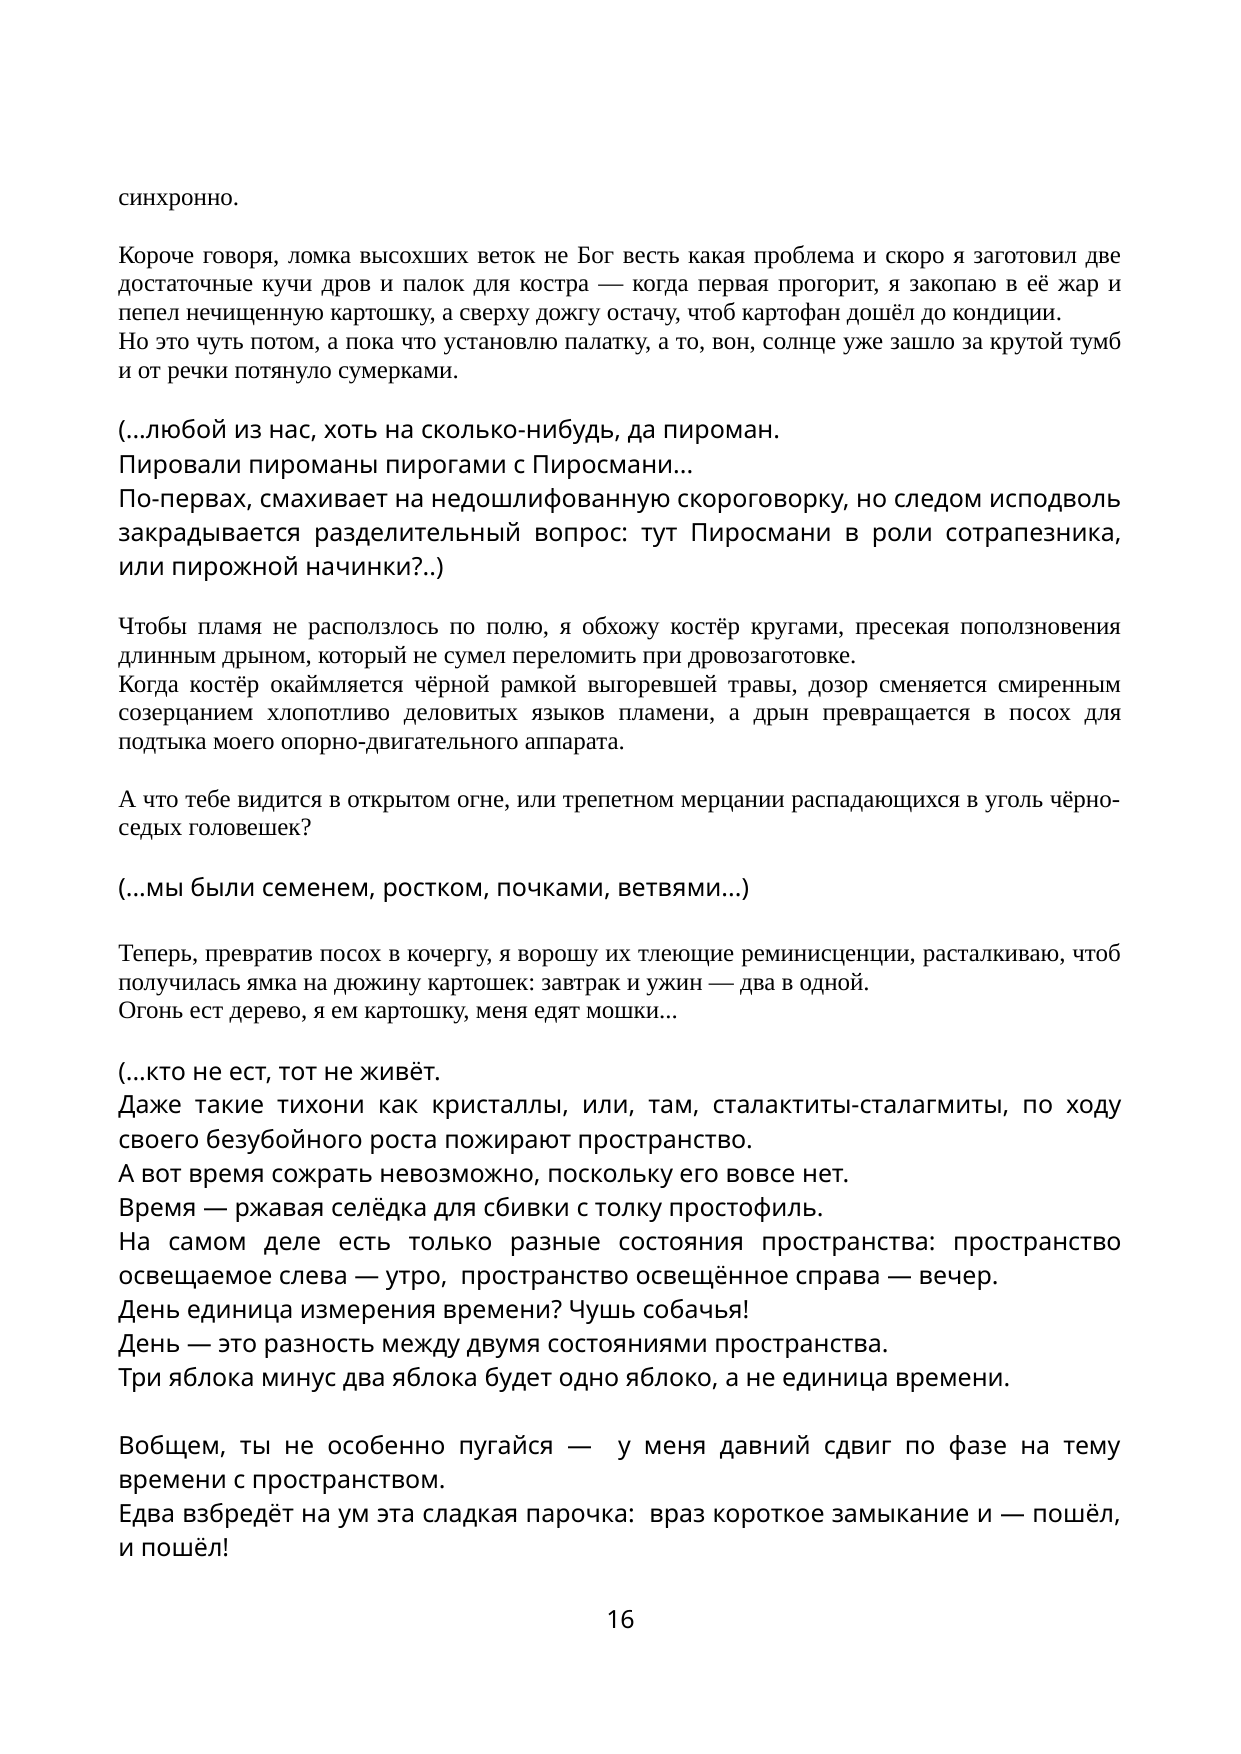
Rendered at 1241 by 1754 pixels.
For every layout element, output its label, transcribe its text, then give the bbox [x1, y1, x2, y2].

text А вот время сожрать невозможно, поскольку его вовсе нет. [118, 1155, 1122, 1189]
text На самом деле есть только разные состояния пространства: пространство освещаемое слева — утро, пространство освещённое справа — вечер. [118, 1223, 1122, 1292]
text Едва взбредёт на ум эта сладкая парочка: враз короткое замыкание и — пошёл, и пошёл! [118, 1496, 1122, 1564]
text Огонь ест дерево, я ем картошку, меня едят мошки... [118, 996, 1122, 1024]
text День — это разность между двумя состояниями пространства. [118, 1326, 1122, 1360]
text Пировали пироманы пирогами с Пиросмани... [118, 446, 1122, 480]
text А что тебе видится в открытом огне, или трепетном мерцании распадающихся в уголь чёрно-седых головешек? [118, 784, 1122, 841]
text Вобщем, ты не особенно пугайся — у меня давний сдвиг по фазе на тему времени с пространством. [118, 1428, 1122, 1496]
text День единица измерения времени? Чушь собачья! [118, 1292, 1122, 1326]
text (...кто не ест, тот не живёт. [118, 1053, 1122, 1087]
text Но это чуть потом, а пока что установлю палатку, а то, вон, солнце уже зашло за крутой тумб и от речки потянуло сумерками. [118, 326, 1122, 383]
text Три яблока минус два яблока будет одно яблоко, а не единица времени. [118, 1360, 1122, 1394]
text Короче говоря, ломка высохших веток не Бог весть какая проблема и скоро я заготовил две достаточные кучи дров и палок для костра — когда первая прогорит, я закопаю в её жар и пепел нечищенную картошку, а сверху дожгу остачу, чтоб картофан дошёл до кондиции. [118, 240, 1122, 326]
text Когда костёр окаймляется чёрной рамкой выгоревшей травы, дозор сменяется смиренным созерцанием хлопотливо деловитых языков пламени, а дрын превращается в посох для подтыка моего опорно-двигательного аппарата. [118, 669, 1122, 755]
text Чтобы пламя не расползлось по полю, я обхожу костёр кругами, пресекая поползновения длинным дрыном, который не сумел переломить при дровозаготовке. [118, 611, 1122, 669]
text По-первах, смахивает на недошлифованную скороговорку, но следом исподволь закрадывается разделительный вопрос: тут Пиросмани в роли сотрапезника, или пирожной начинки?..) [118, 480, 1122, 582]
text Время — ржавая селёдка для сбивки с толку простофиль. [118, 1189, 1122, 1223]
text (...любой из нас, хоть на сколько-нибудь, да пироман. [118, 412, 1122, 446]
text Теперь, превратив посох в кочергу, я ворошу их тлеющие реминисценции, расталкиваю, чтоб получилась ямка на дюжину картошек: завтрак и ужин — два в одной. [118, 938, 1122, 996]
text Даже такие тихони как кристаллы, или, там, сталактиты-сталагмиты, по ходу своего безубойного роста пожирают пространство. [118, 1087, 1122, 1155]
text (...мы были семенем, ростком, почками, ветвями...) [118, 870, 1122, 904]
text синхронно. [118, 182, 1122, 211]
